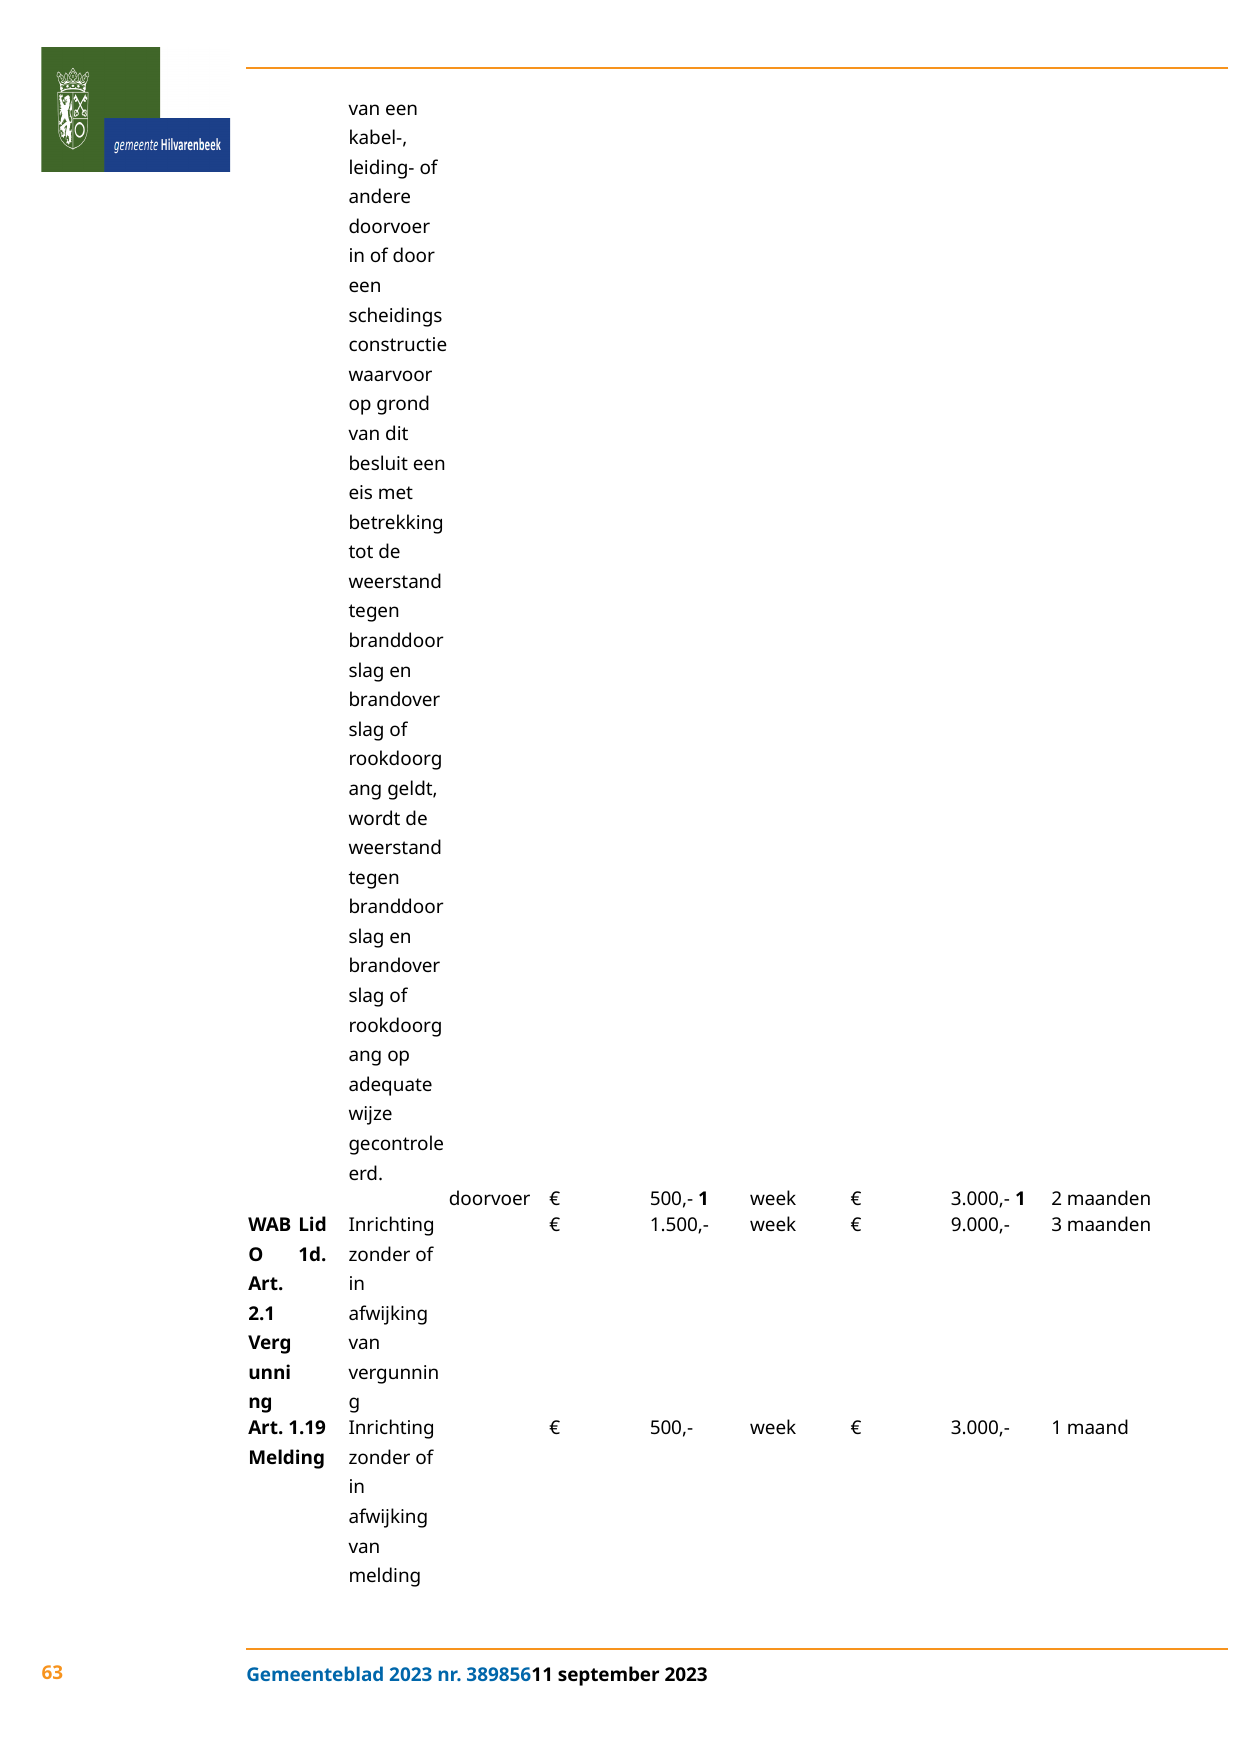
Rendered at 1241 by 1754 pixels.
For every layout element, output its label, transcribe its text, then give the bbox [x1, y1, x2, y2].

table_cell 3.000,- 1 [951, 1186, 1051, 1211]
table_cell € [850, 1186, 951, 1211]
table_cell [850, 95, 951, 1186]
table_cell € [549, 1211, 649, 1414]
table_cell week [750, 1186, 850, 1211]
table_cell [1051, 95, 1152, 1186]
table_cell 9.000,- [951, 1211, 1051, 1414]
table_cell [650, 95, 750, 1186]
table_cell € [549, 1415, 649, 1588]
table_cell € [549, 1186, 649, 1211]
picture [41, 47, 231, 172]
table_cell € [850, 1211, 951, 1414]
table_cell 2 maanden [1051, 1186, 1152, 1211]
table_cell WABO Art. 2.1 Vergunning [248, 1211, 298, 1414]
table_cell [248, 95, 298, 1186]
table_cell 1.500,- [650, 1211, 750, 1414]
table_cell [449, 1415, 549, 1588]
table_cell week [750, 1211, 850, 1414]
table_cell [750, 95, 850, 1186]
table_cell [298, 95, 348, 1186]
table_cell Inrichting zonder of in afwijking van vergunning [348, 1211, 449, 1414]
table_cell Inrichting zonder of in afwijking van melding [348, 1415, 449, 1588]
table_cell [348, 1186, 449, 1211]
table_cell [449, 1211, 549, 1414]
table_cell [248, 1186, 298, 1211]
table_cell 3.000,- [951, 1415, 1051, 1588]
table_cell 1 maand [1051, 1415, 1152, 1588]
table_cell [449, 95, 549, 1186]
table_cell € [850, 1415, 951, 1588]
table_cell [549, 95, 649, 1186]
table_cell 500,- [650, 1415, 750, 1588]
table_cell van een kabel-, leiding- of andere doorvoer in of door een scheidingsconstructie waarvoor op grond van dit besluit een eis met betrekking tot de weerstand tegen branddoorslag en brandoverslag of rookdoorgang geldt, wordt de weerstand tegen branddoorslag en brandoverslag of rookdoorgang op adequate wijze gecontroleerd. [348, 95, 449, 1186]
table_cell Lid 1d. [298, 1211, 348, 1414]
table_cell 500,- 1 [650, 1186, 750, 1211]
table_cell Art. 1.19 Melding [248, 1415, 348, 1588]
table_cell week [750, 1415, 850, 1588]
table_cell 3 maanden [1051, 1211, 1152, 1414]
table_cell [951, 95, 1051, 1186]
table_cell doorvoer [449, 1186, 549, 1211]
table_cell [298, 1186, 348, 1211]
